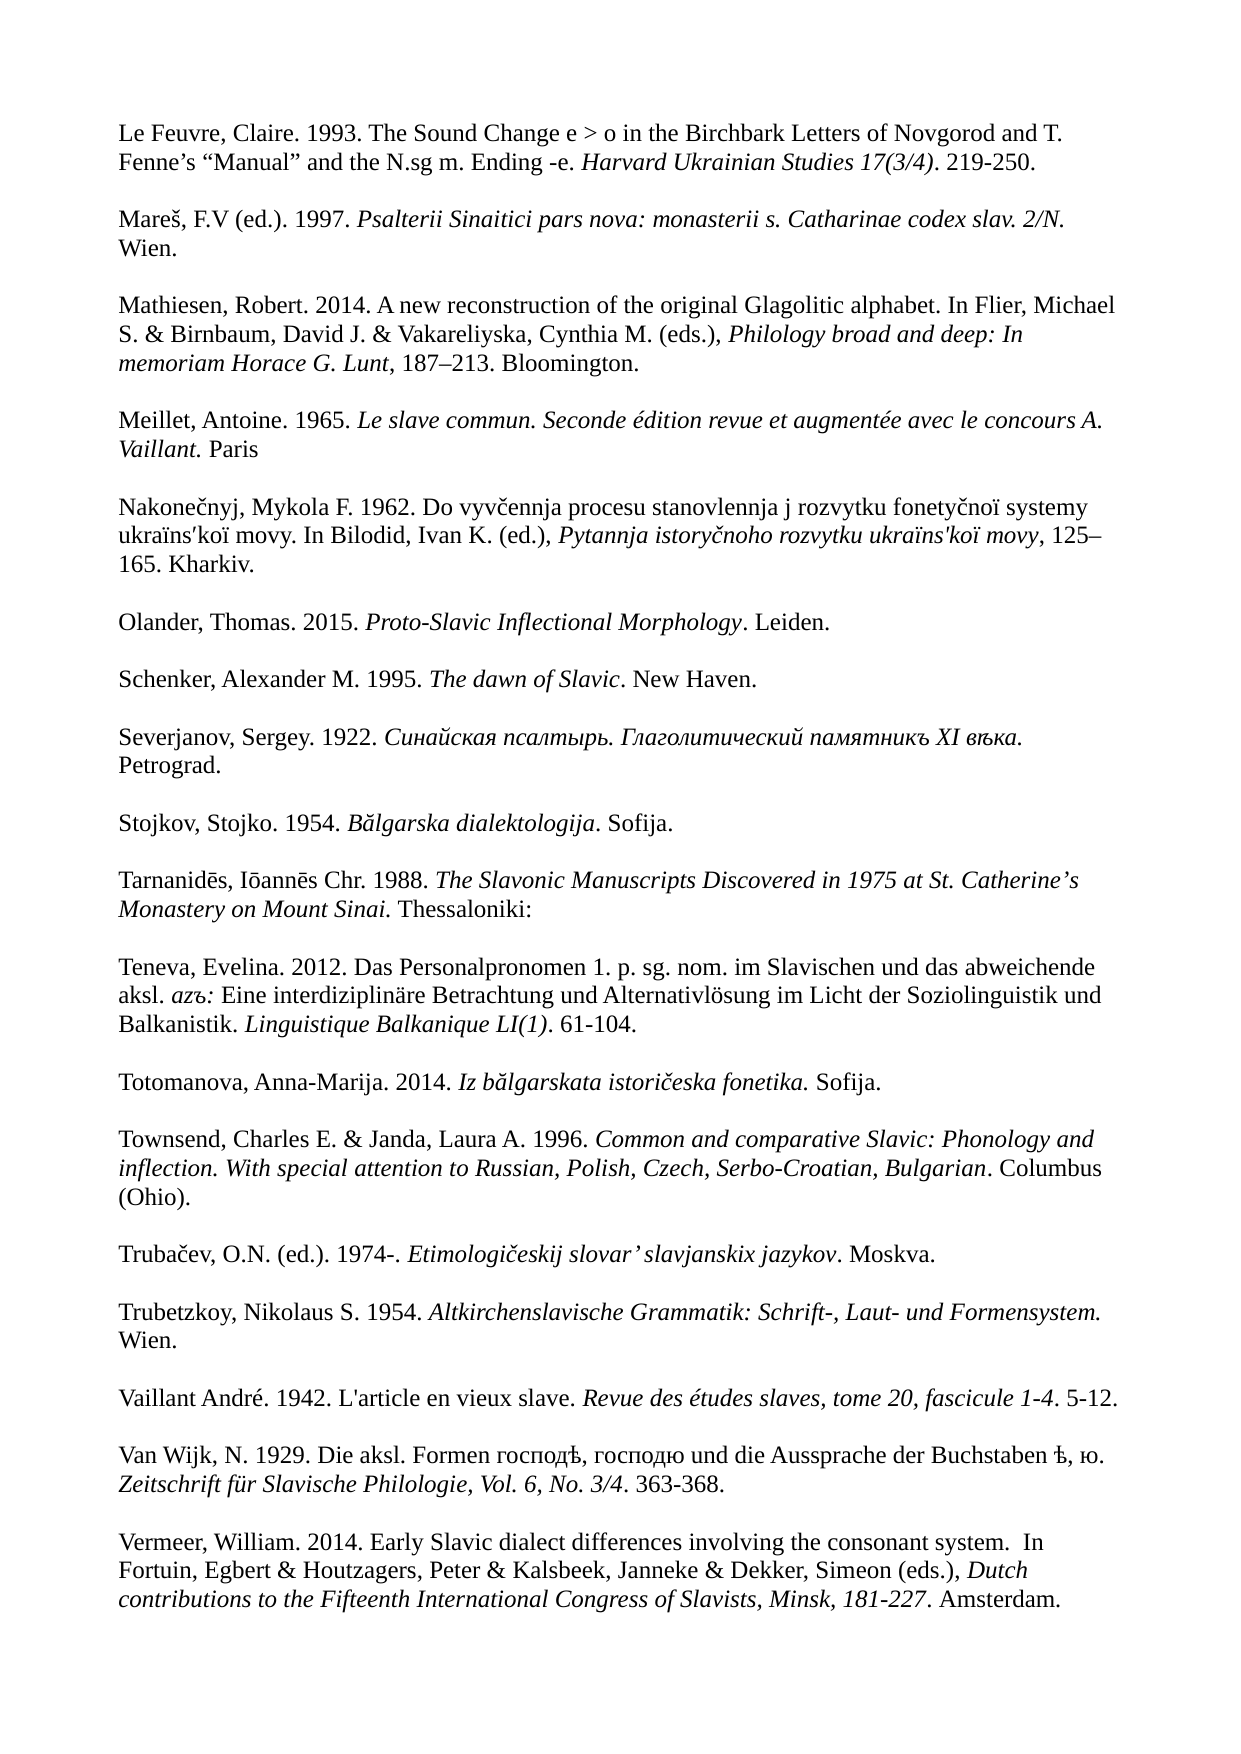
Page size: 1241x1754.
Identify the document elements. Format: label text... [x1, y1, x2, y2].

text Totomanova, Anna-Marija. 2014. Iz bălgarskata istoričeska fonetika. Sofija. [118, 1067, 1122, 1096]
text Olander, Thomas. 2015. Proto-Slavic Inflectional Morphology. Leiden. [118, 607, 1122, 636]
text Meillet, Antoine. 1965. Le slave commun. Seconde édition revue et augmentée avec le concours A. Vaillant. Paris [118, 406, 1122, 463]
text Trubetzkoy, Nikolaus S. 1954. Altkirchenslavische Grammatik: Schrift-, Laut- und Formensystem. Wien. [118, 1297, 1122, 1354]
text Vermeer, William. 2014. Early Slavic dialect differences involving the consonant system. In Fortuin, Egbert & Houtzagers, Peter & Kalsbeek, Janneke & Dekker, Simeon (eds.), Dutch contributions to the Fifteenth International Congress of Slavists, Minsk, 181-227. Amsterdam. [118, 1527, 1122, 1613]
text Stojkov, Stojko. 1954. Bălgarska dialektologija. Sofija. [118, 808, 1122, 837]
text Le Feuvre, Claire. 1993. The Sound Change e > o in the Birchbark Letters of Novgorod and T. Fenne’s “Manual” and the N.sg m. Ending -e. Harvard Ukrainian Studies 17(3/4). 219-250. [118, 118, 1122, 176]
text Severjanov, Sergey. 1922. Синайская псалтырь. Глаголитический памятникъ ХІ вѣка. Petrograd. [118, 722, 1122, 779]
text Trubačev, O.N. (ed.). 1974-. Etimologičeskij slovar’ slavjanskix jazykov. Moskva. [118, 1239, 1122, 1268]
text Teneva, Evelina. 2012. Das Personalpronomen 1. p. sg. nom. im Slavischen und das abweichende aksl. azъ: Eine interdiziplinäre Betrachtung und Alternativlösung im Licht der Soziolinguistik und Balkanistik. Linguistique Balkanique LI(1). 61-104. [118, 952, 1122, 1038]
text Van Wijk, N. 1929. Die aksl. Formen господѣ, господю und die Aussprache der Buchstaben ѣ, ю. Zeitschrift für Slavische Philologie, Vol. 6, No. 3/4. 363-368. [118, 1441, 1122, 1498]
text Nakonečnyj, Mykola F. 1962. Do vyvčennja procesu stanovlennja j rozvytku fonetyčnoï systemy ukraïnsʹkoï movy. In Bilodid, Ivan K. (ed.), Pytannja istoryčnoho rozvytku ukraïnsʹkoï movy, 125–165. Kharkiv. [118, 492, 1122, 578]
text Tarnanidēs, Iōannēs Chr. 1988. The Slavonic Manuscripts Discovered in 1975 at St. Catherineʼs Monastery on Mount Sinai. Thessaloniki: [118, 866, 1122, 923]
text Vaillant André. 1942. L'article en vieux slave. Revue des études slaves, tome 20, fascicule 1-4. 5-12. [118, 1383, 1122, 1412]
text Schenker, Alexander M. 1995. The dawn of Slavic. New Haven. [118, 664, 1122, 693]
text Mathiesen, Robert. 2014. A new reconstruction of the original Glagolitic alphabet. In Flier, Michael S. & Birnbaum, David J. & Vakareliyska, Cynthia M. (eds.), Philology broad and deep: In memoriam Horace G. Lunt, 187–213. Bloomington. [118, 291, 1122, 377]
text Townsend, Charles E. & Janda, Laura A. 1996. Common and comparative Slavic: Phonology and inflection. With special attention to Russian, Polish, Czech, Serbo-Croatian, Bulgarian. Columbus (Ohio). [118, 1124, 1122, 1211]
text Mareš, F.V (ed.). 1997. Psalterii Sinaitici pars nova: monasterii s. Catharinae codex slav. 2/N. Wien. [118, 204, 1122, 262]
